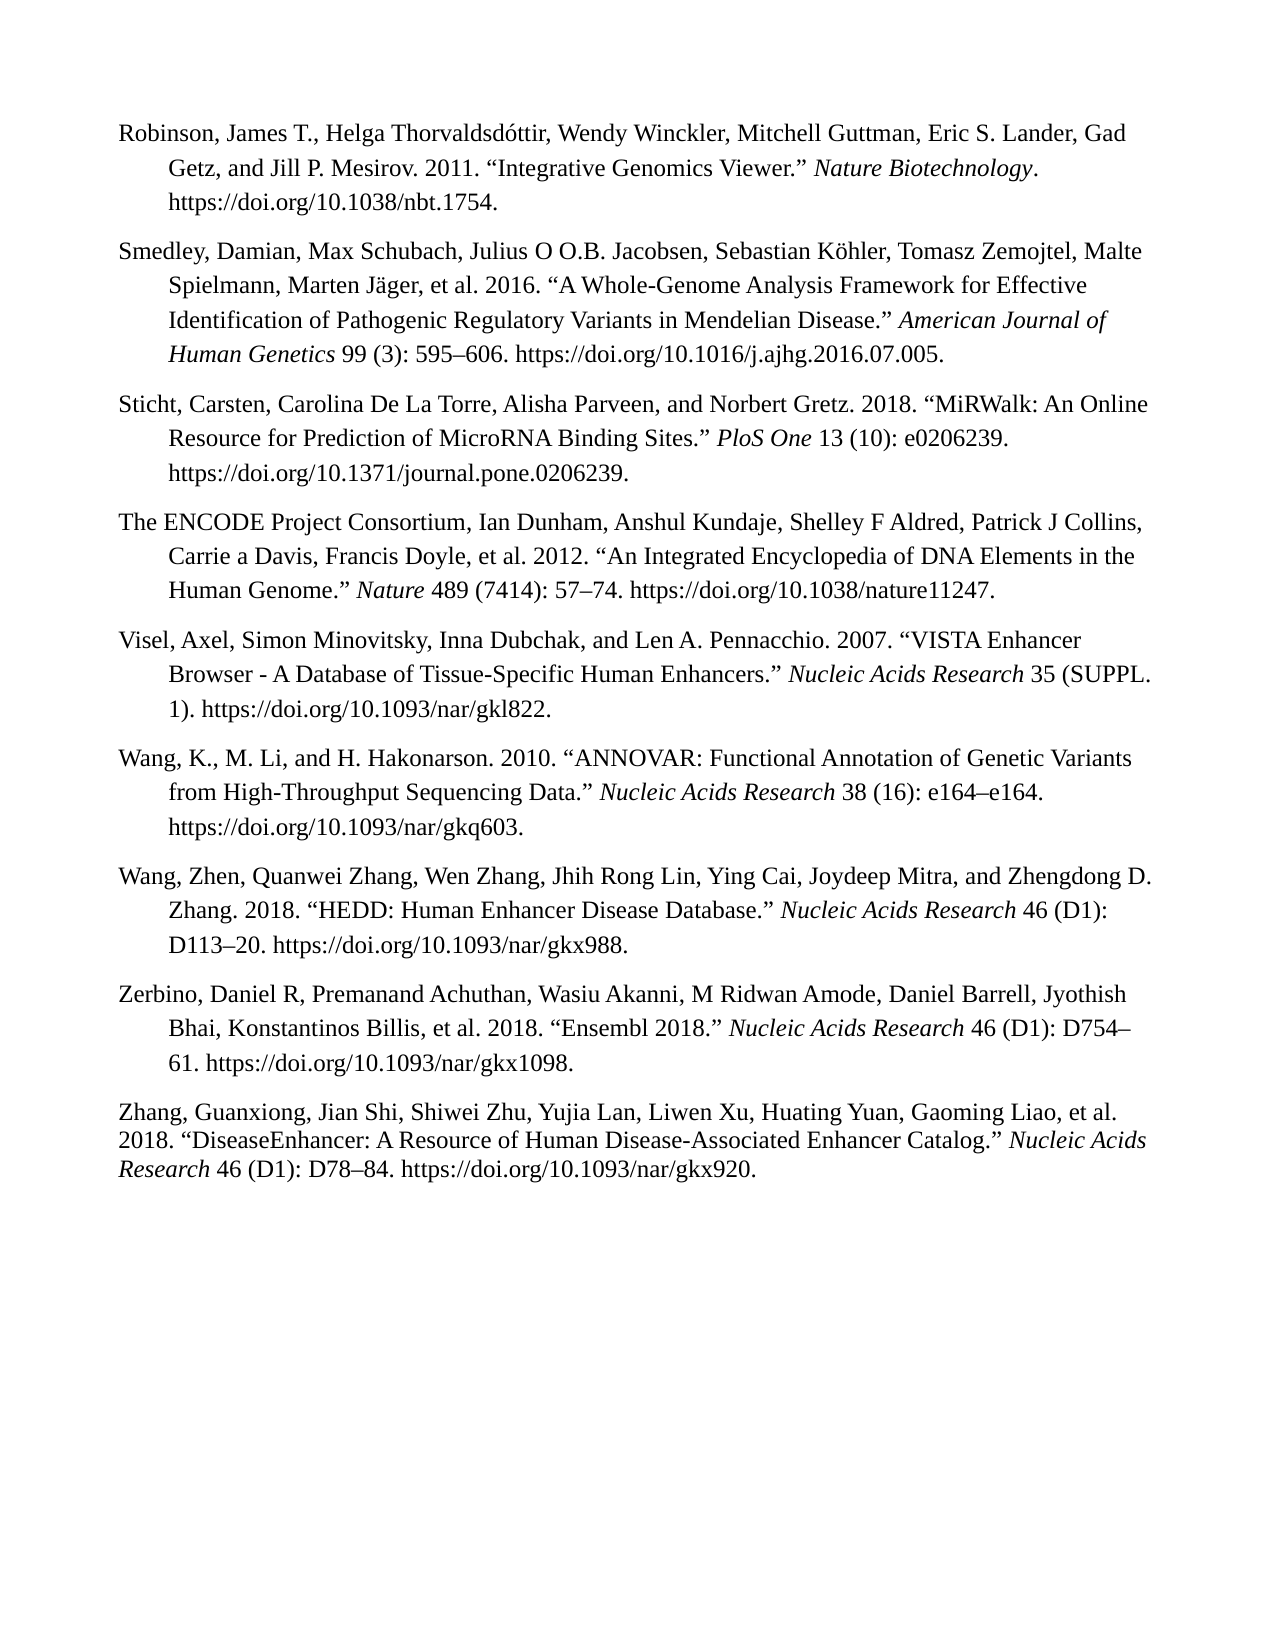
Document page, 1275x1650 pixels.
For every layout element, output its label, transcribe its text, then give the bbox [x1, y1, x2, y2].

text Robinson, James T., Helga Thorvaldsdóttir, Wendy Winckler, Mitchell Guttman, Eric S. Lander, Gad Getz, and Jill P. Mesirov. 2011. “Integrative Genomics Viewer.” Nature Biotechnology. https://doi.org/10.1038/nbt.1754. [118, 118, 1157, 216]
text Smedley, Damian, Max Schubach, Julius O O.B. Jacobsen, Sebastian Köhler, Tomasz Zemojtel, Malte Spielmann, Marten Jäger, et al. 2016. “A Whole-Genome Analysis Framework for Effective Identification of Pathogenic Regulatory Variants in Mendelian Disease.” American Journal of Human Genetics 99 (3): 595–606. https://doi.org/10.1016/j.ajhg.2016.07.005. [118, 236, 1157, 368]
text Visel, Axel, Simon Minovitsky, Inna Dubchak, and Len A. Pennacchio. 2007. “VISTA Enhancer Browser - A Database of Tissue-Specific Human Enhancers.” Nucleic Acids Research 35 (SUPPL. 1). https://doi.org/10.1093/nar/gkl822. [118, 625, 1157, 722]
text Wang, K., M. Li, and H. Hakonarson. 2010. “ANNOVAR: Functional Annotation of Genetic Variants from High-Throughput Sequencing Data.” Nucleic Acids Research 38 (16): e164–e164. https://doi.org/10.1093/nar/gkq603. [118, 743, 1157, 840]
text Wang, Zhen, Quanwei Zhang, Wen Zhang, Jhih Rong Lin, Ying Cai, Joydeep Mitra, and Zhengdong D. Zhang. 2018. “HEDD: Human Enhancer Disease Database.” Nucleic Acids Research 46 (D1): D113–20. https://doi.org/10.1093/nar/gkx988. [118, 861, 1157, 958]
text The ENCODE Project Consortium, Ian Dunham, Anshul Kundaje, Shelley F Aldred, Patrick J Collins, Carrie a Davis, Francis Doyle, et al. 2012. “An Integrated Encyclopedia of DNA Elements in the Human Genome.” Nature 489 (7414): 57–74. https://doi.org/10.1038/nature11247. [118, 507, 1157, 604]
text Zhang, Guanxiong, Jian Shi, Shiwei Zhu, Yujia Lan, Liwen Xu, Huating Yuan, Gaoming Liao, et al. 2018. “DiseaseEnhancer: A Resource of Human Disease-Associated Enhancer Catalog.” Nucleic Acids Research 46 (D1): D78–84. https://doi.org/10.1093/nar/gkx920. [118, 1097, 1157, 1183]
text Sticht, Carsten, Carolina De La Torre, Alisha Parveen, and Norbert Gretz. 2018. “MiRWalk: An Online Resource for Prediction of MicroRNA Binding Sites.” PloS One 13 (10): e0206239. https://doi.org/10.1371/journal.pone.0206239. [118, 389, 1157, 486]
text Zerbino, Daniel R, Premanand Achuthan, Wasiu Akanni, M Ridwan Amode, Daniel Barrell, Jyothish Bhai, Konstantinos Billis, et al. 2018. “Ensembl 2018.” Nucleic Acids Research 46 (D1): D754–61. https://doi.org/10.1093/nar/gkx1098. [118, 979, 1157, 1076]
